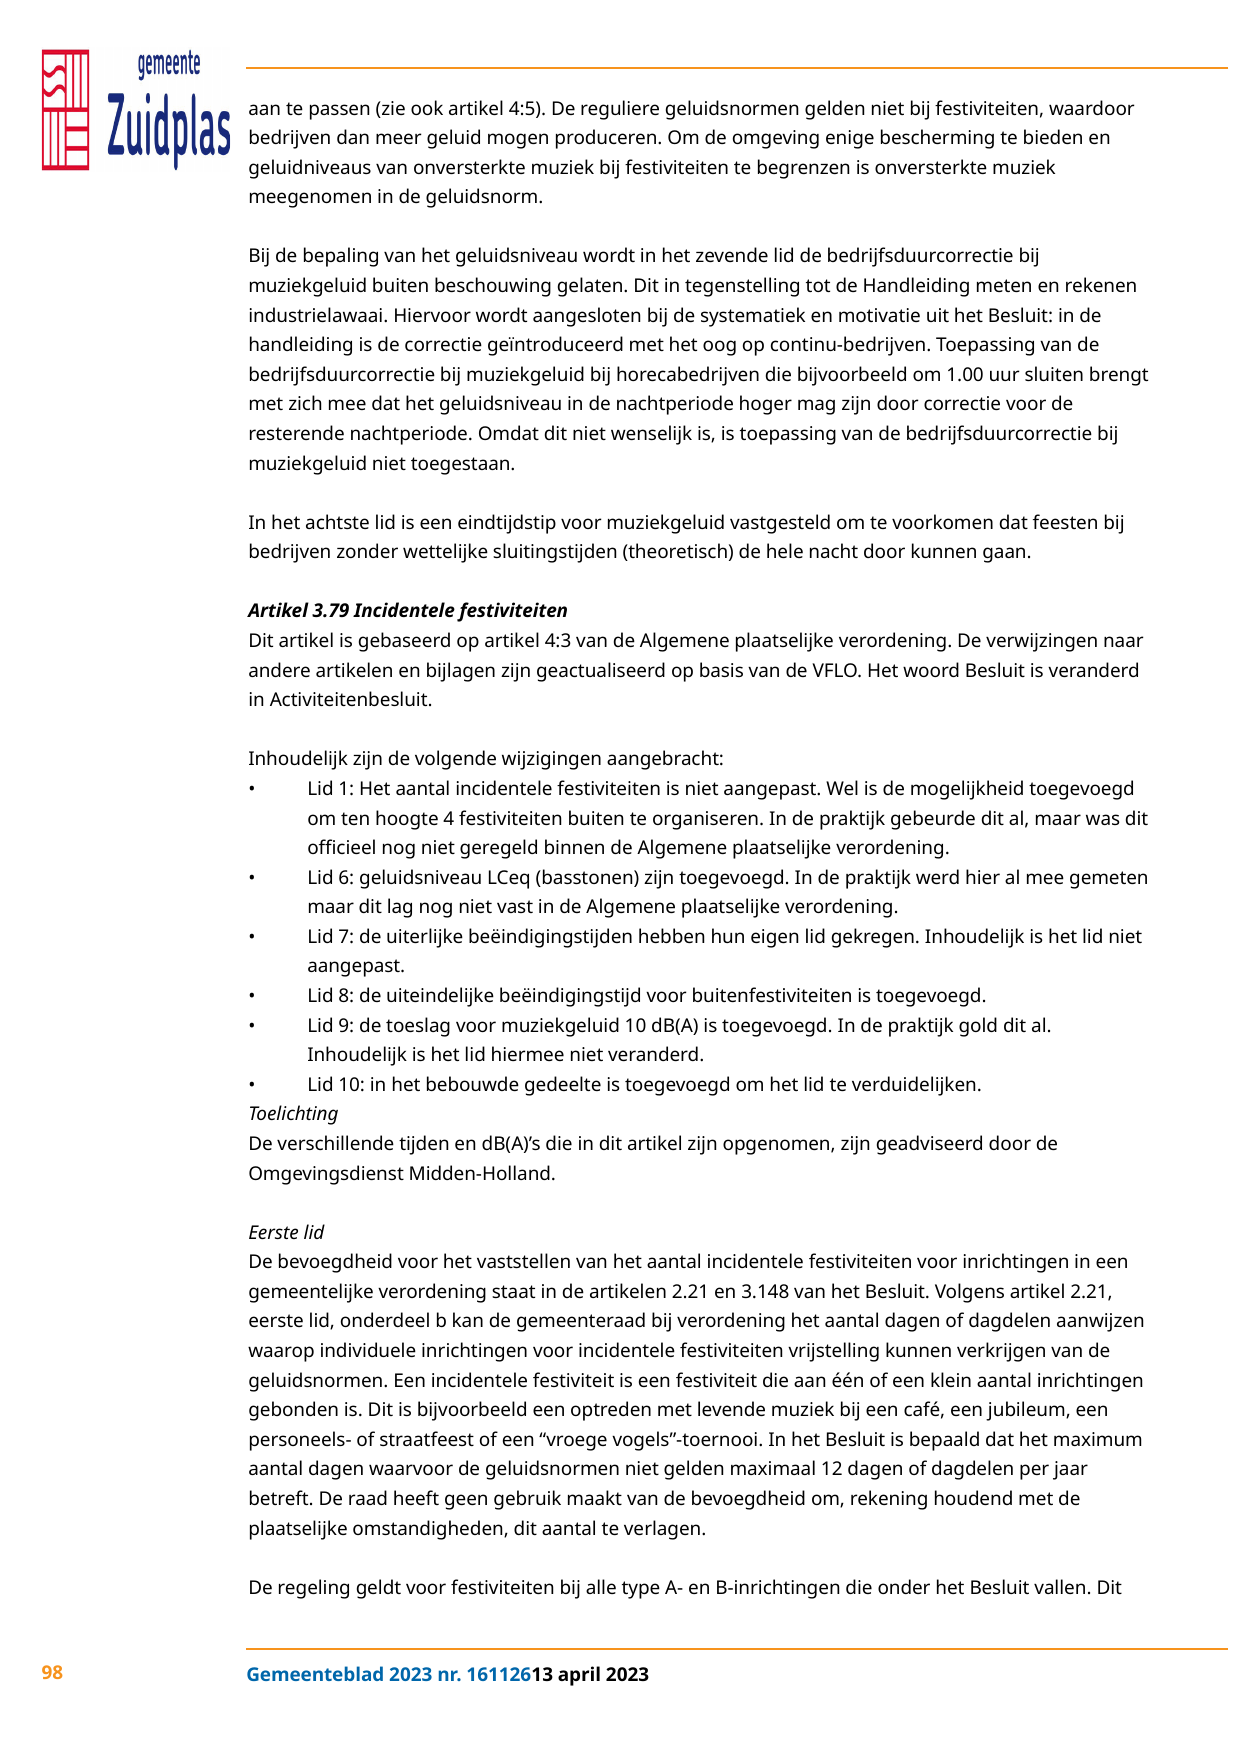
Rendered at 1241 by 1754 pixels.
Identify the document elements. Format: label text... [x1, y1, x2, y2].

picture [41, 47, 231, 172]
list Lid 1: Het aantal incidentele festiviteiten is niet aangepast. Wel is de mogelijkheid toegevoegd om ten hoogte 4 festiviteiten buiten te organiseren. In de praktijk gebeurde dit al, maar was dit officieel nog niet geregeld binnen de Algemene plaatselijke verordening. [248, 775, 1152, 860]
text Bij de bepaling van het geluidsniveau wordt in het zevende lid de bedrijfsduurcorrectie bij muziekgeluid buiten beschouwing gelaten. Dit in tegenstelling tot de Handleiding meten en rekenen industrielawaai. Hiervoor wordt aangesloten bij de systematiek en motivatie uit het Besluit: in de handleiding is de correctie geïntroduceerd met het oog op continu-bedrijven. Toepassing van de bedrijfsduurcorrectie bij muziekgeluid bij horecabedrijven die bijvoorbeeld om 1.00 uur sluiten brengt met zich mee dat het geluidsniveau in de nachtperiode hoger mag zijn door correctie voor de resterende nachtperiode. Omdat dit niet wenselijk is, is toepassing van de bedrijfsduurcorrectie bij muziekgeluid niet toegestaan. [248, 243, 1152, 476]
text aan te passen (zie ook artikel 4:5). De reguliere geluidsnormen gelden niet bij festiviteiten, waardoor bedrijven dan meer geluid mogen produceren. Om de omgeving enige bescherming te bieden en geluidniveaus van onversterkte muziek bij festiviteiten te begrenzen is onversterkte muziek meegenomen in de geluidsnorm. [248, 95, 1152, 209]
text Toelichting [248, 1101, 1152, 1126]
text Dit artikel is gebaseerd op artikel 4:3 van de Algemene plaatselijke verordening. De verwijzingen naar andere artikelen en bijlagen zijn geactualiseerd op basis van de VFLO. Het woord Besluit is veranderd in Activiteitenbesluit. [248, 627, 1152, 712]
text De regeling geldt voor festiviteiten bij alle type A- en B-inrichtingen die onder het Besluit vallen. Dit [248, 1574, 1152, 1600]
text De bevoegdheid voor het vaststellen van het aantal incidentele festiviteiten voor inrichtingen in een gemeentelijke verordening staat in de artikelen 2.21 en 3.148 van het Besluit. Volgens artikel 2.21, eerste lid, onderdeel b kan de gemeenteraad bij verordening het aantal dagen of dagdelen aanwijzen waarop individuele inrichtingen voor incidentele festiviteiten vrijstelling kunnen verkrijgen van de geluidsnormen. Een incidentele festiviteit is een festiviteit die aan één of een klein aantal inrichtingen gebonden is. Dit is bijvoorbeeld een optreden met levende muziek bij een café, een jubileum, een personeels- of straatfeest of een “vroege vogels”-toernooi. In het Besluit is bepaald dat het maximum aantal dagen waarvoor de geluidsnormen niet gelden maximaal 12 dagen of dagdelen per jaar betreft. De raad heeft geen gebruik maakt van de bevoegdheid om, rekening houdend met de plaatselijke omstandigheden, dit aantal te verlagen. [248, 1248, 1152, 1541]
text Artikel 3.79 Incidentele festiviteiten [248, 598, 1152, 623]
list Lid 8: de uiteindelijke beëindigingstijd voor buitenfestiviteiten is toegevoegd. [248, 982, 1152, 1008]
list Lid 6: geluidsniveau LCeq (basstonen) zijn toegevoegd. In de praktijk werd hier al mee gemeten maar dit lag nog niet vast in de Algemene plaatselijke verordening. [248, 864, 1152, 919]
text De verschillende tijden en dB(A)’s die in dit artikel zijn opgenomen, zijn geadviseerd door de Omgevingsdienst Midden-Holland. [248, 1130, 1152, 1186]
text Eerste lid [248, 1219, 1152, 1245]
text In het achtste lid is een eindtijdstip voor muziekgeluid vastgesteld om te voorkomen dat feesten bij bedrijven zonder wettelijke sluitingstijden (theoretisch) de hele nacht door kunnen gaan. [248, 509, 1152, 564]
list Lid 7: de uiterlijke beëindigingstijden hebben hun eigen lid gekregen. Inhoudelijk is het lid niet aangepast. [248, 923, 1152, 978]
text Inhoudelijk zijn de volgende wijzigingen aangebracht: [248, 746, 1152, 771]
list Lid 10: in het bebouwde gedeelte is toegevoegd om het lid te verduidelijken. [248, 1071, 1152, 1097]
list Lid 9: de toeslag voor muziekgeluid 10 dB(A) is toegevoegd. In de praktijk gold dit al. Inhoudelijk is het lid hiermee niet veranderd. [248, 1012, 1152, 1067]
